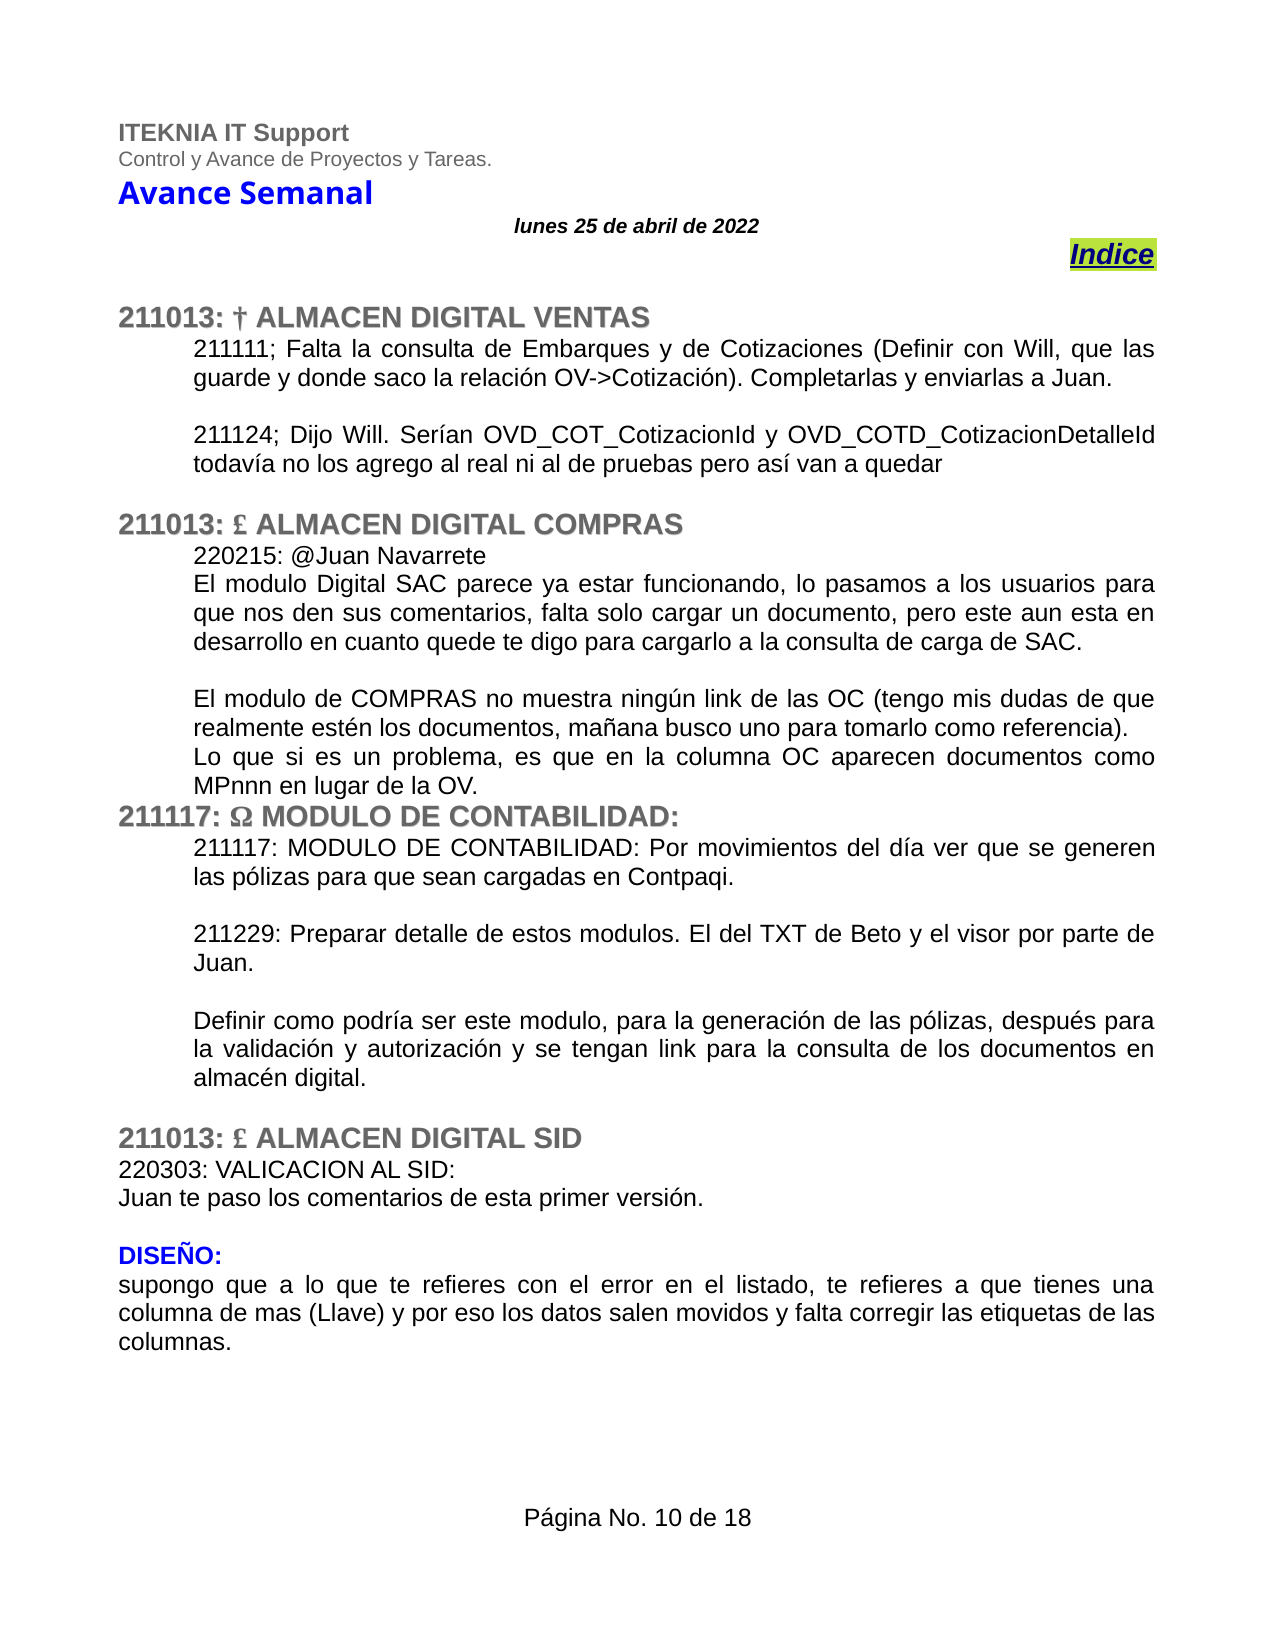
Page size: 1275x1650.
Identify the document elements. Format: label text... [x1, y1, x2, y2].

subtitle 211013: † ALMACEN DIGITAL VENTAS [118, 300, 1157, 334]
text supongo que a lo que te refieres con el error en el listado, te refieres a que tienes una columna de mas (Llave) y por eso los datos salen movidos y falta corregir las etiquetas de las columnas. [118, 1269, 1157, 1356]
text El modulo Digital SAC parece ya estar funcionando, lo pasamos a los usuarios para que nos den sus comentarios, falta solo cargar un documento, pero este aun esta en desarrollo en cuanto quede te digo para cargarlo a la consulta de carga de SAC. [193, 569, 1157, 656]
text 211117: MODULO DE CONTABILIDAD: Por movimientos del día ver que se generen las pólizas para que sean cargadas en Contpaqi. [193, 833, 1157, 891]
subtitle 211117: Ω MODULO DE CONTABILIDAD: [118, 799, 1157, 833]
text 211124; Dijo Will. Serían OVD_COT_CotizacionId y OVD_COTD_CotizacionDetalleId todavía no los agrego al real ni al de pruebas pero así van a quedar [193, 421, 1157, 478]
text Lo que si es un problema, es que en la columna OC aparecen documentos como MPnnn en lugar de la OV. [193, 742, 1157, 799]
text 220303: VALICACION AL SID: [118, 1154, 1157, 1183]
subtitle 211013: £ ALMACEN DIGITAL SID [118, 1121, 1157, 1154]
text 211229: Preparar detalle de estos modulos. El del TXT de Beto y el visor por parte de Juan. [193, 919, 1157, 977]
text Definir como podría ser este modulo, para la generación de las pólizas, después para la validación y autorización y se tengan link para la consulta de los documentos en almacén digital. [193, 1006, 1157, 1092]
text Juan te paso los comentarios de esta primer versión. [118, 1183, 1157, 1212]
text El modulo de COMPRAS no muestra ningún link de las OC (tengo mis dudas de que realmente estén los documentos, mañana busco uno para tomarlo como referencia). [193, 684, 1157, 742]
subtitle 211013: £ ALMACEN DIGITAL COMPRAS [118, 507, 1157, 541]
text 211111; Falta la consulta de Embarques y de Cotizaciones (Definir con Will, que las guarde y donde saco la relación OV->Cotización). Completarlas y enviarlas a Juan. [193, 334, 1157, 392]
text DISEÑO: [118, 1241, 1157, 1269]
text 220215: @Juan Navarrete [193, 541, 1157, 569]
